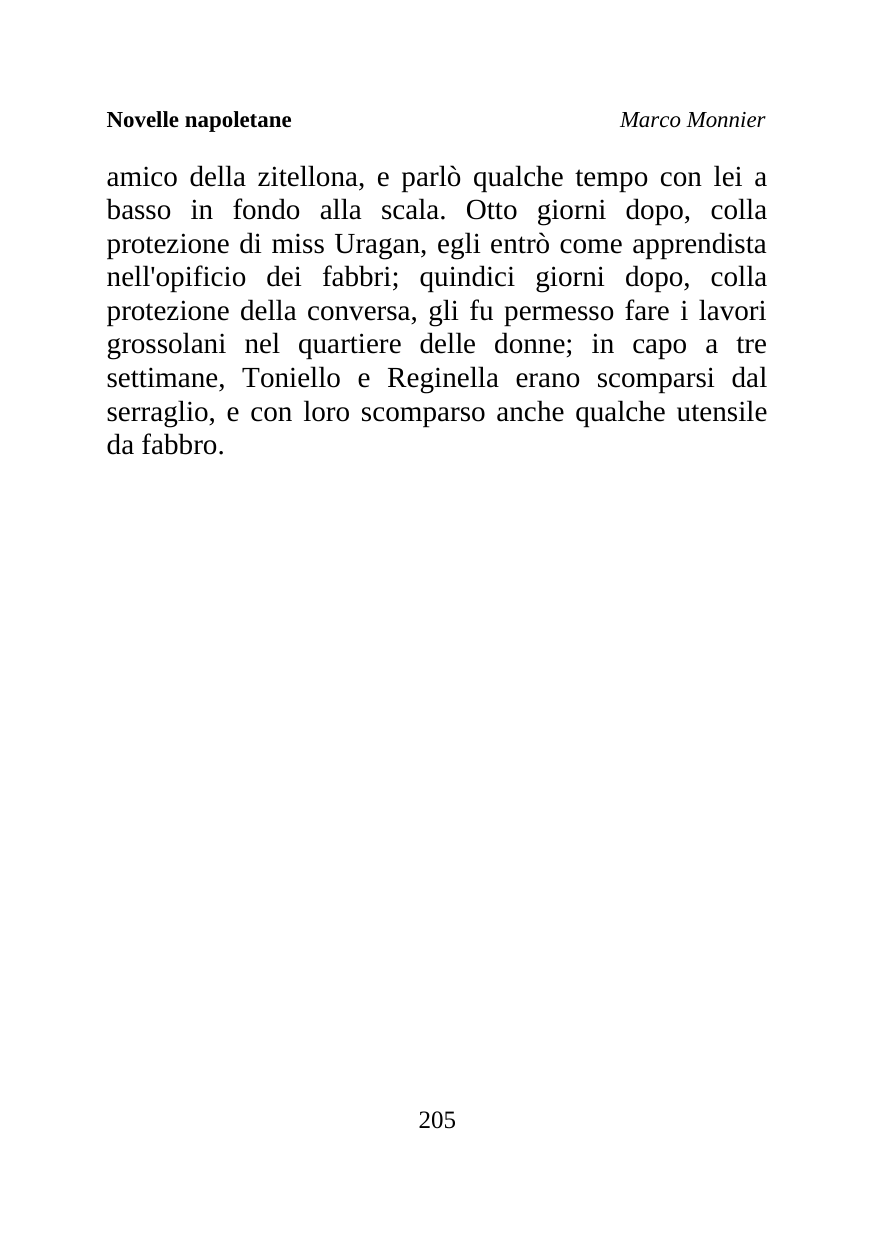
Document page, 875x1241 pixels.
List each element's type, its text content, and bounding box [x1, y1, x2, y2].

text amico della zitellona, e parlò qualche tempo con lei a basso in fondo alla scala. Otto giorni dopo, colla protezione di miss Uragan, egli entrò come apprendista nell'opificio dei fabbri; quindici giorni dopo, colla protezione della conversa, gli fu permesso fare i lavori grossolani nel quartiere delle donne; in capo a tre settimane, Toniello e Reginella erano scomparsi dal serraglio, e con loro scomparso anche qualche utensile da fabbro. [106, 159, 768, 461]
